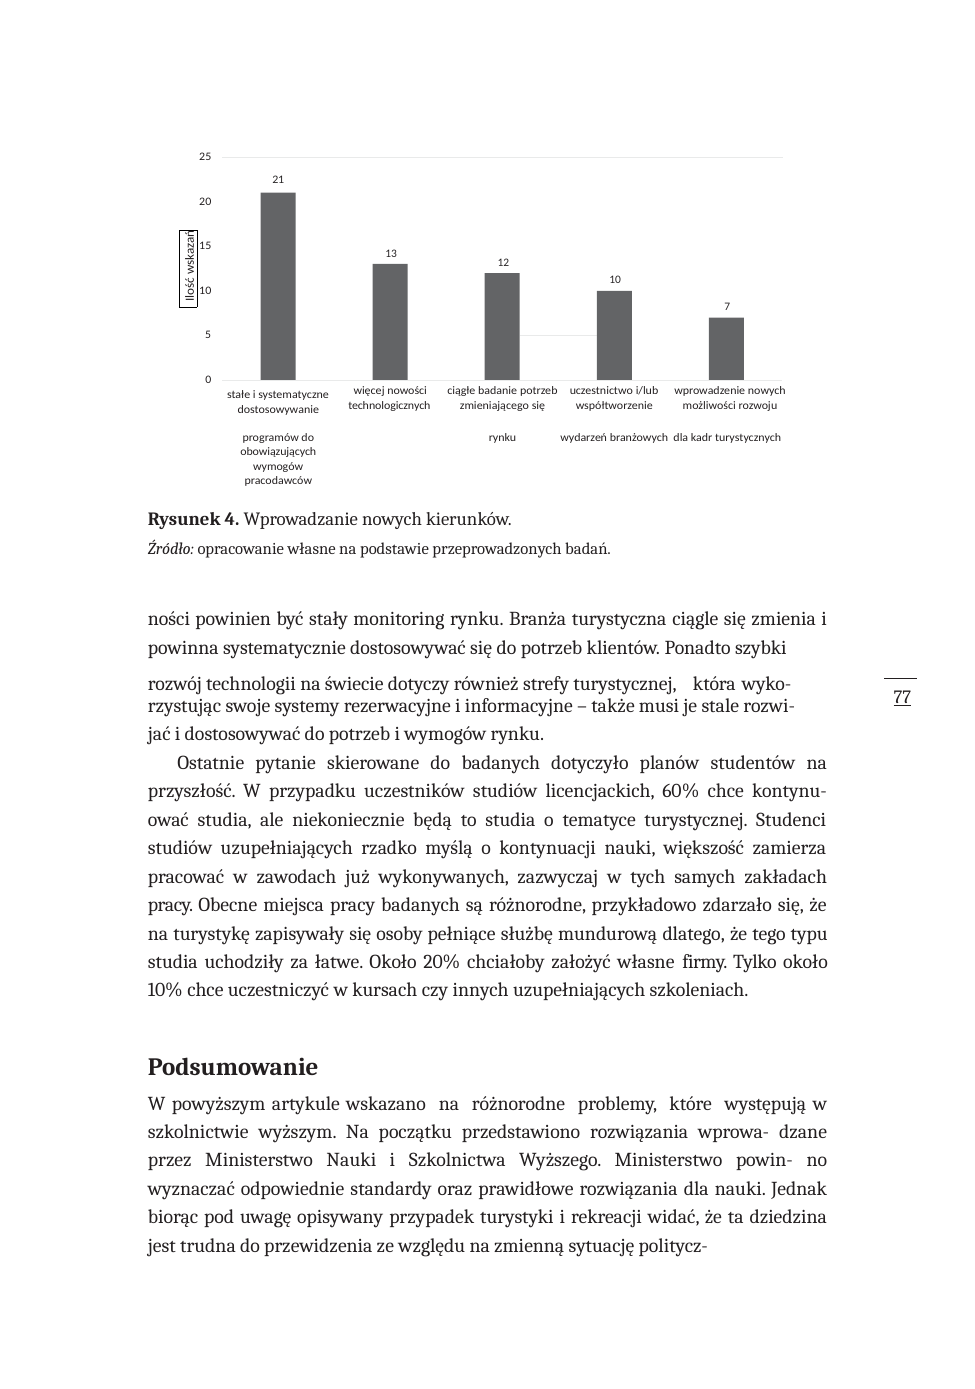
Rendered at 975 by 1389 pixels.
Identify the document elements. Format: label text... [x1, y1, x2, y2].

text Ilość wskazań [182, 231, 197, 302]
subtitle Podsumowanie [148, 1053, 975, 1082]
text 0 [135, 372, 281, 386]
text 15 [199, 239, 975, 253]
text wprowadzenie nowych możliwości rozwoju [674, 384, 839, 412]
text 5 [205, 328, 975, 342]
text Ostatnie pytanie skierowane do badanych dotyczyło planów studentów na przyszłość. W przypadku uczestników studiów licencjackich, 60% chce kontynu- ować studia, ale niekoniecznie będą to studia o tematyce turystycznej. Studenci studiów uzupełniających rzadko myślą o kontynuacji nauki, większość zamierza pracować w zawodach już wykonywanych, zazwyczaj w tych samych zakładach pracy. Obecne miejsca pracy badanych są różnorodne, przykładowo zdarzało się, że na turystykę zapisywały się osoby pełniące służbę mundurową dlatego, że tego typu studia uchodziły za łatwe. Około 20% chciałoby założyć własne firmy. Tylko około 10% chce uczestniczyć w kursach czy innych uzupełniających szkoleniach. [148, 751, 828, 1002]
text ności powinien być stały monitoring rynku. Branża turystyczna ciągle się zmienia i powinna systematycznie dostosowywać się do potrzeb klientów. Ponadto szybki [148, 608, 828, 659]
text rozwój technologii na świecie dotyczy również strefy turystycznej, która wyko- 77 [148, 665, 975, 697]
text 21 [272, 173, 975, 187]
text 25 [199, 149, 975, 163]
text Rysunek 4. Wprowadzanie nowych kierunków. [148, 509, 975, 530]
text ciągłe badanie potrzeb zmieniającego się [447, 384, 558, 412]
text rynku [384, 430, 516, 444]
text programów do obowiązujących wymogów pracodawców [239, 430, 317, 487]
text W powyższym artykule wskazano na różnorodne problemy, które występują w szkolnictwie wyższym. Na początku przedstawiono rozwiązania wprowa- dzane przez Ministerstwo Nauki i Szkolnictwa Wyższego. Ministerstwo powin- no wyznaczać odpowiednie standardy oraz prawidłowe rozwiązania dla nauki. Jednak biorąc pod uwagę opisywany przypadek turystyki i rekreacji widać, że ta dziedzina jest trudna do przewidzenia ze względu na zmienną sytuację politycz- [148, 1092, 828, 1257]
text stałe i systematyczne dostosowywanie [227, 388, 331, 416]
text 20 [199, 194, 975, 208]
text więcej nowości technologicznych [348, 384, 433, 412]
text Źródło: opracowanie własne na podstawie przeprowadzonych badań. [148, 539, 975, 558]
text wydarzeń branżowych dla kadr turystycznych [560, 430, 975, 444]
text uczestnictwo i/lub współtworzenie [569, 384, 660, 412]
text jać i dostosowywać do potrzeb i wymogów rynku. [148, 723, 975, 746]
text rzystując swoje systemy rezerwacyjne i informacyjne – także musi je stale rozwi- [148, 697, 975, 717]
text 10 [199, 283, 975, 297]
